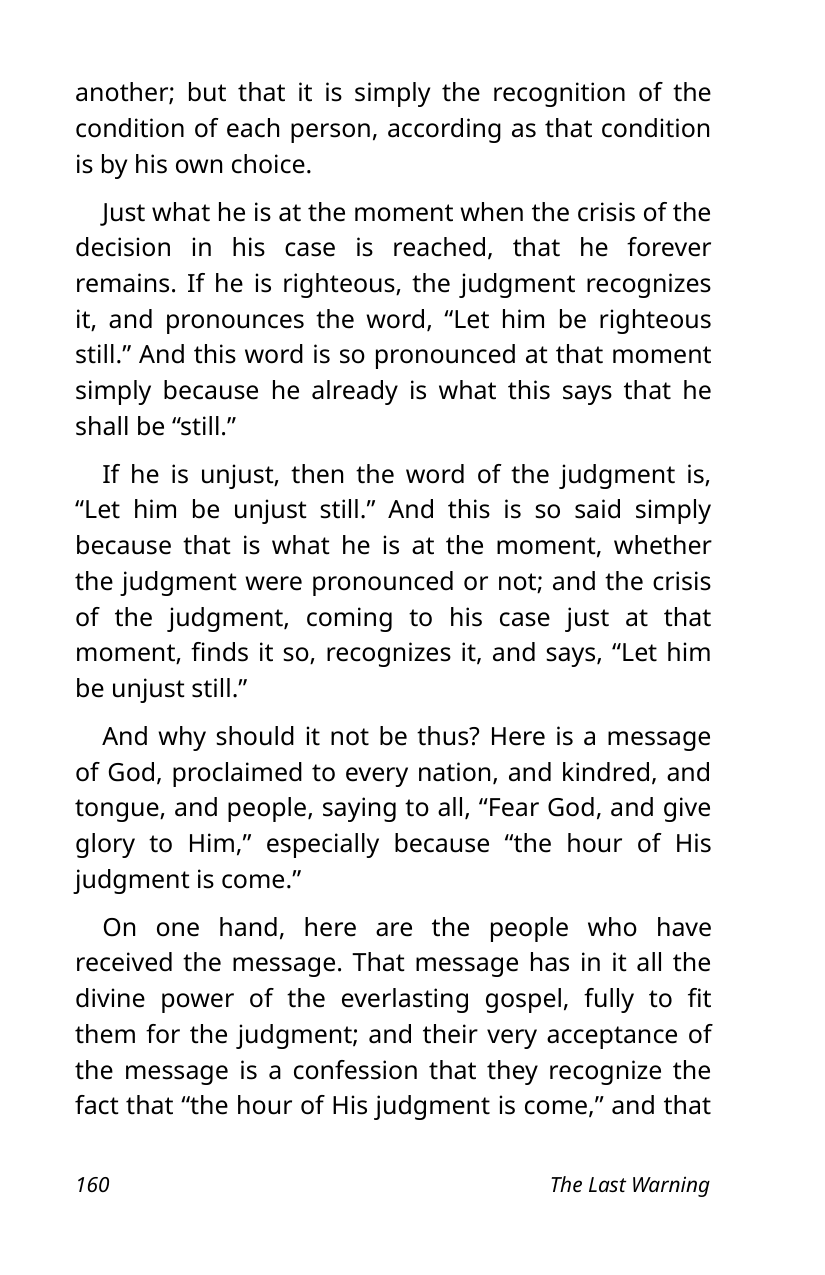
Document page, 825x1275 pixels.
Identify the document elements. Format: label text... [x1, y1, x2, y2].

text Just what he is at the moment when the crisis of the decision in his case is reached, that he forever remains. If he is righteous, the judgment recognizes it, and pronounces the word, “Let him be righteous still.” And this word is so pronounced at that moment simply because he already is what this says that he shall be “still.” [75, 194, 712, 443]
text On one hand, here are the people who have received the message. That message has in it all the divine power of the everlasting gospel, fully to fit them for the judgment; and their very acceptance of the message is a confession that they recognize the fact that “the hour of His judgment is come,” and that [75, 909, 712, 1122]
text If he is unjust, then the word of the judgment is, “Let him be unjust still.” And this is so said simply because that is what he is at the moment, whether the judgment were pronounced or not; and the crisis of the judgment, coming to his case just at that moment, finds it so, recognizes it, and says, “Let him be unjust still.” [75, 456, 712, 705]
text another; but that it is simply the recognition of the condition of each person, according as that condition is by his own choice. [75, 75, 712, 181]
text And why should it not be thus? Here is a message of God, proclaimed to every nation, and kindred, and tongue, and people, saying to all, “Fear God, and give glory to Him,” especially because “the hour of His judgment is come.” [75, 719, 712, 896]
